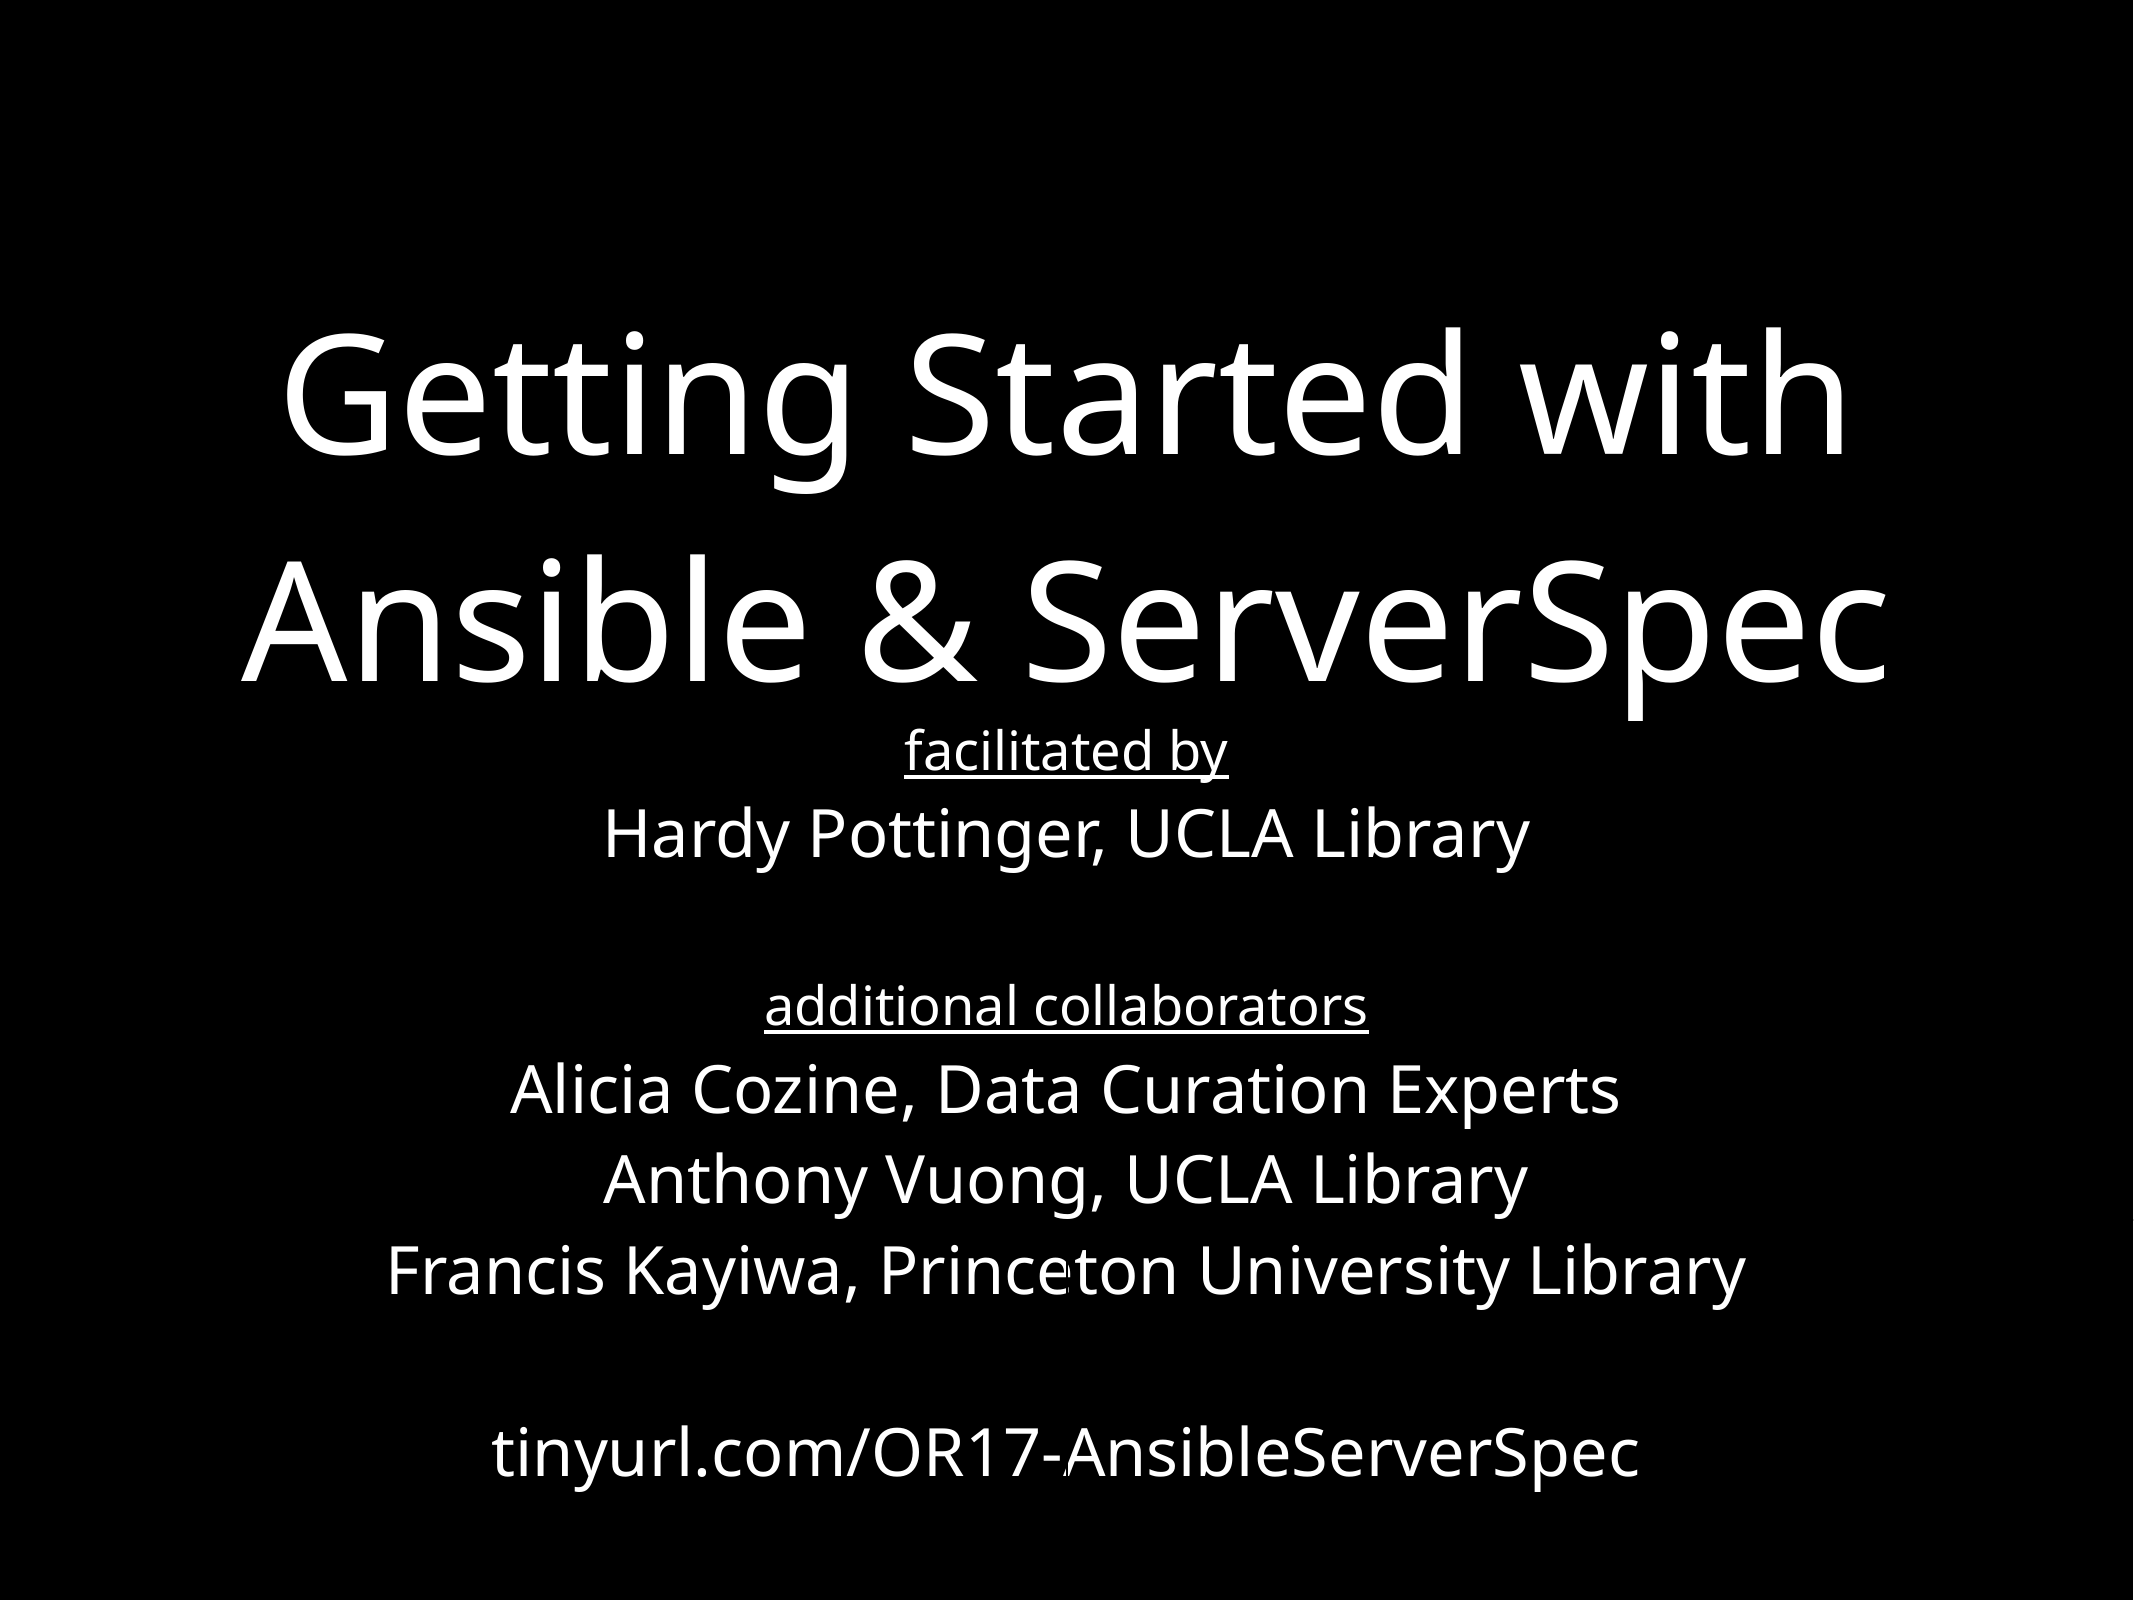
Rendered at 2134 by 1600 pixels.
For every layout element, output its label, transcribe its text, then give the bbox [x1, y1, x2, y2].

text_box facilitated by Hardy Pottinger, UCLA Library additional collaborators Alicia Cozine, Data Curation Experts Anthony Vuong, UCLA Library Francis Kayiwa, Princeton University Library tinyurl.com/OR17-AnsibleServerSpec [208, 705, 1926, 1417]
text_box Getting Started with Ansible & ServerSpec [208, 268, 1926, 705]
text_box facilitated by Hardy Pottinger, UCLA Library additional collaborators Alicia Cozine, Data Curation Experts Anthony Vuong, UCLA Library Francis Kayiwa, Princeton University Library tinyurl.com/OR17-AnsibleServerSpec [1068, 1221, 1926, 1417]
